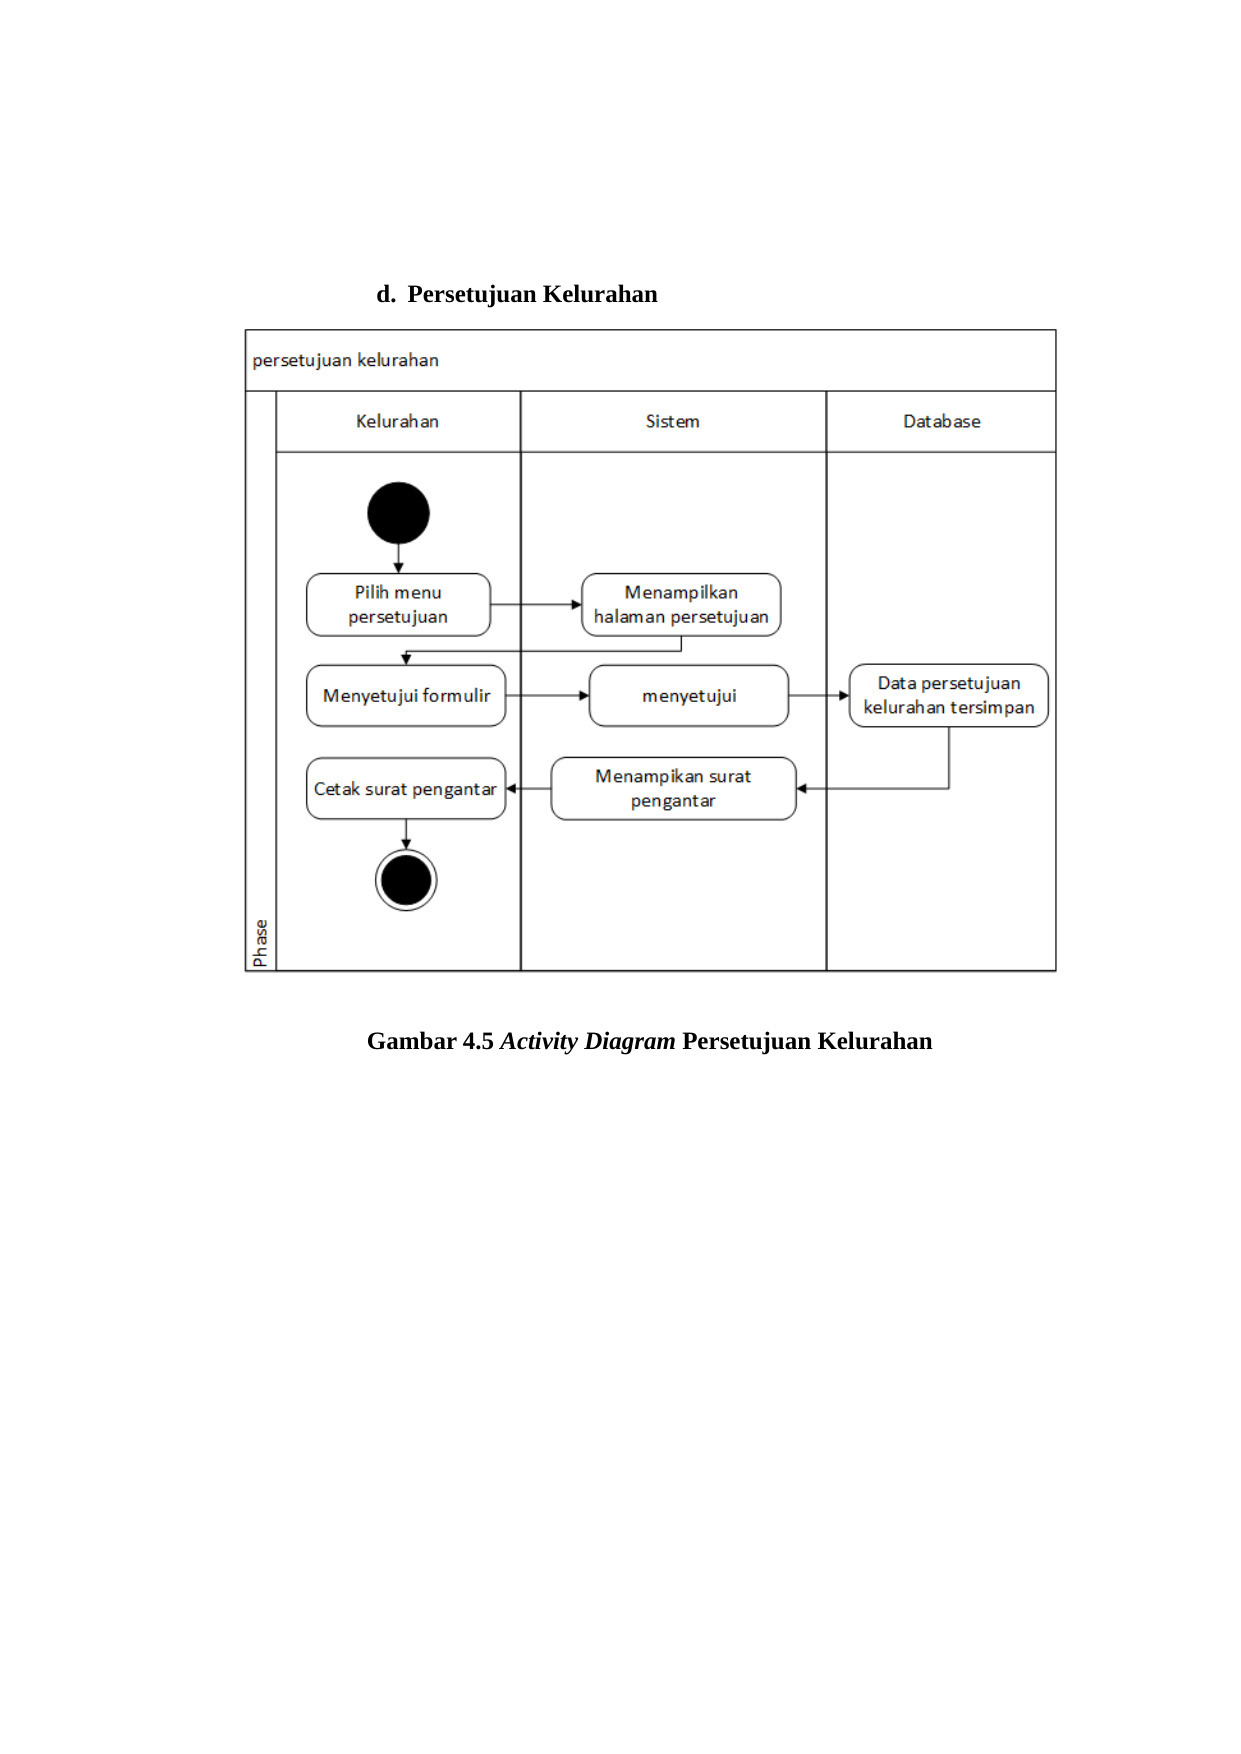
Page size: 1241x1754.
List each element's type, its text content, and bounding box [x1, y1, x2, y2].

list Persetujuan Kelurahan [311, 279, 1063, 308]
picture [242, 328, 1058, 979]
table_header [236, 323, 1063, 1013]
text Gambar 4.5 Activity Diagram Persetujuan Kelurahan [236, 1026, 1063, 1055]
